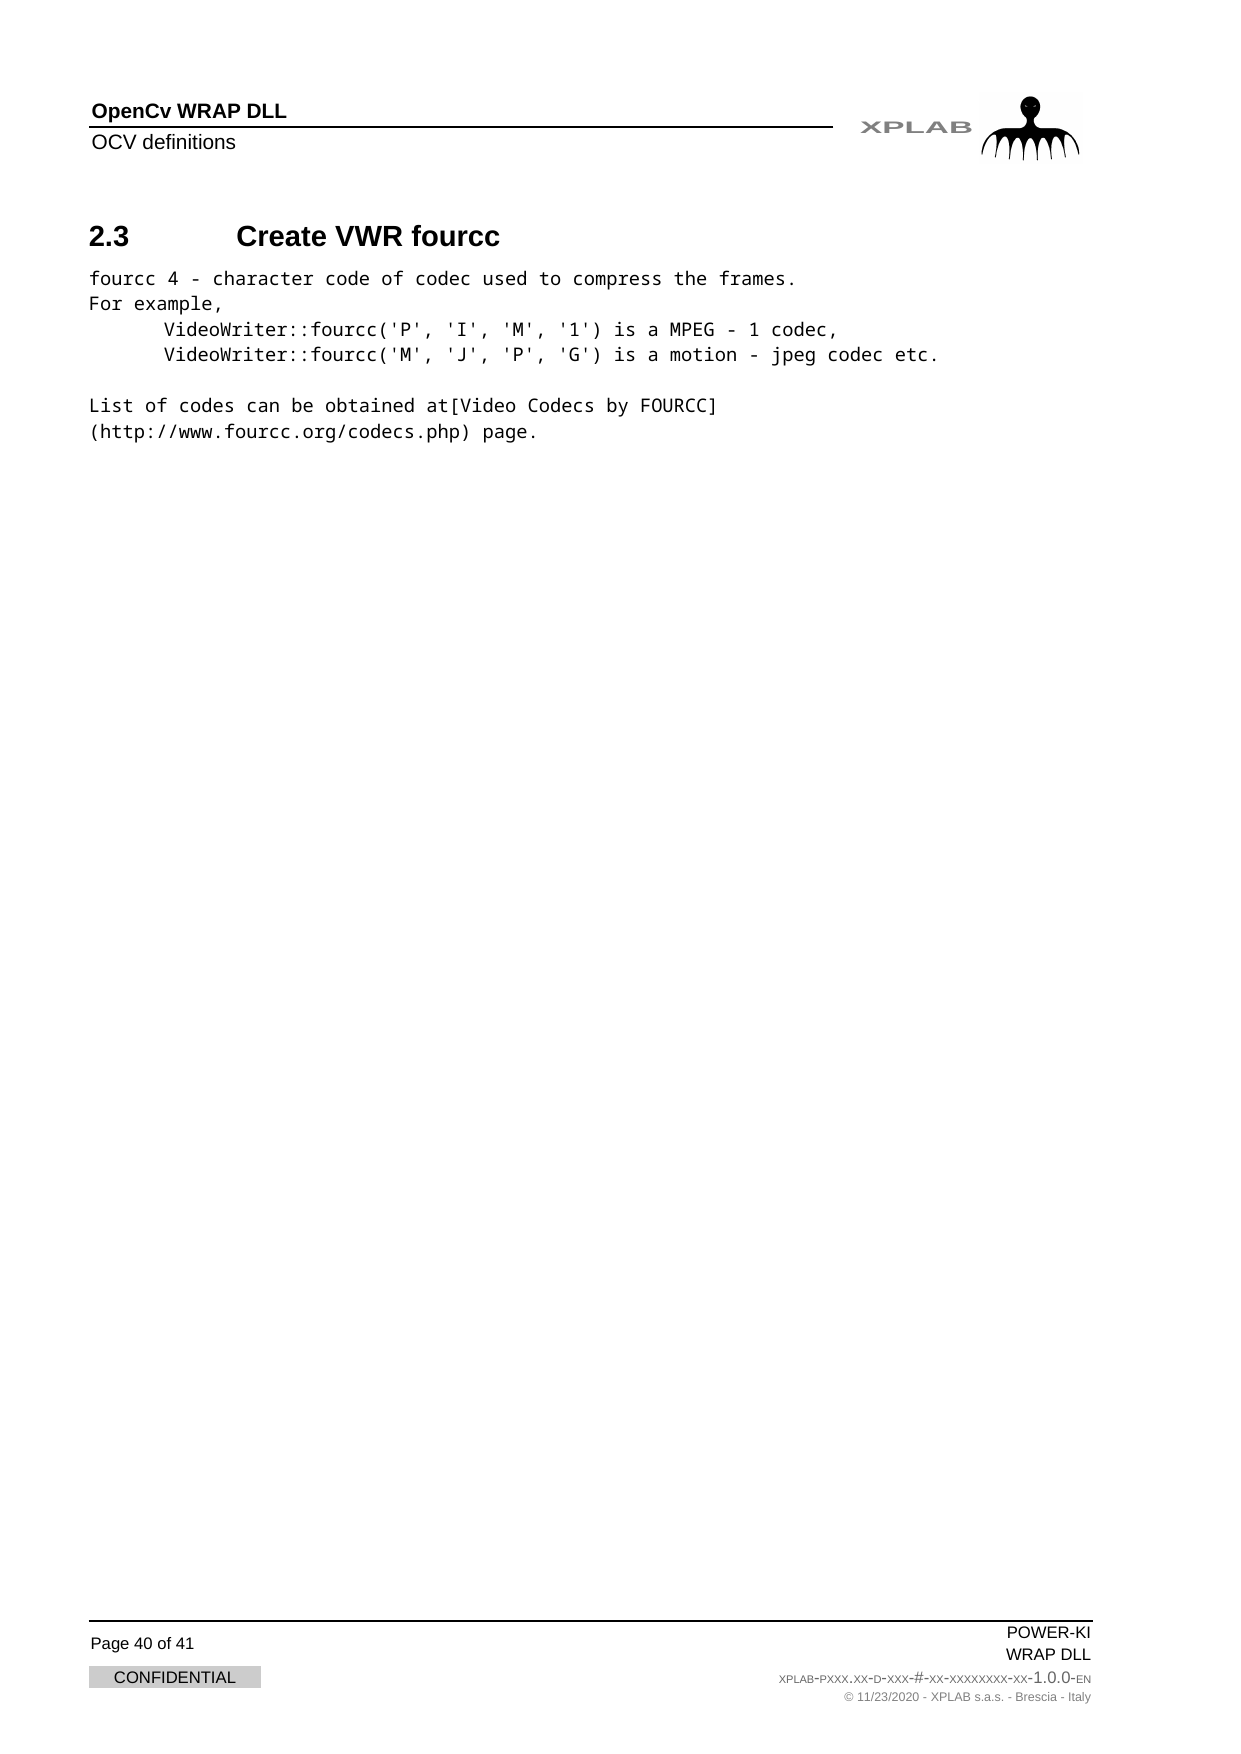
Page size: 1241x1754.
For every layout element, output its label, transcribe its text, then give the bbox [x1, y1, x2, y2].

text fourcc 4 - character code of codec used to compress the frames. [88, 265, 1093, 290]
subtitle Create VWR fourcc [88, 220, 1093, 252]
text VideoWriter::fourcc('M', 'J', 'P', 'G') is a motion - jpeg codec etc. [88, 341, 1093, 367]
picture [978, 92, 1083, 164]
text List of codes can be obtained at[Video Codecs by FOURCC] (http://www.fourcc.org/codecs.php) page. [88, 392, 1093, 443]
text For example, [88, 290, 1093, 316]
text VideoWriter::fourcc('P', 'I', 'M', '1') is a MPEG - 1 codec, [88, 316, 1093, 341]
